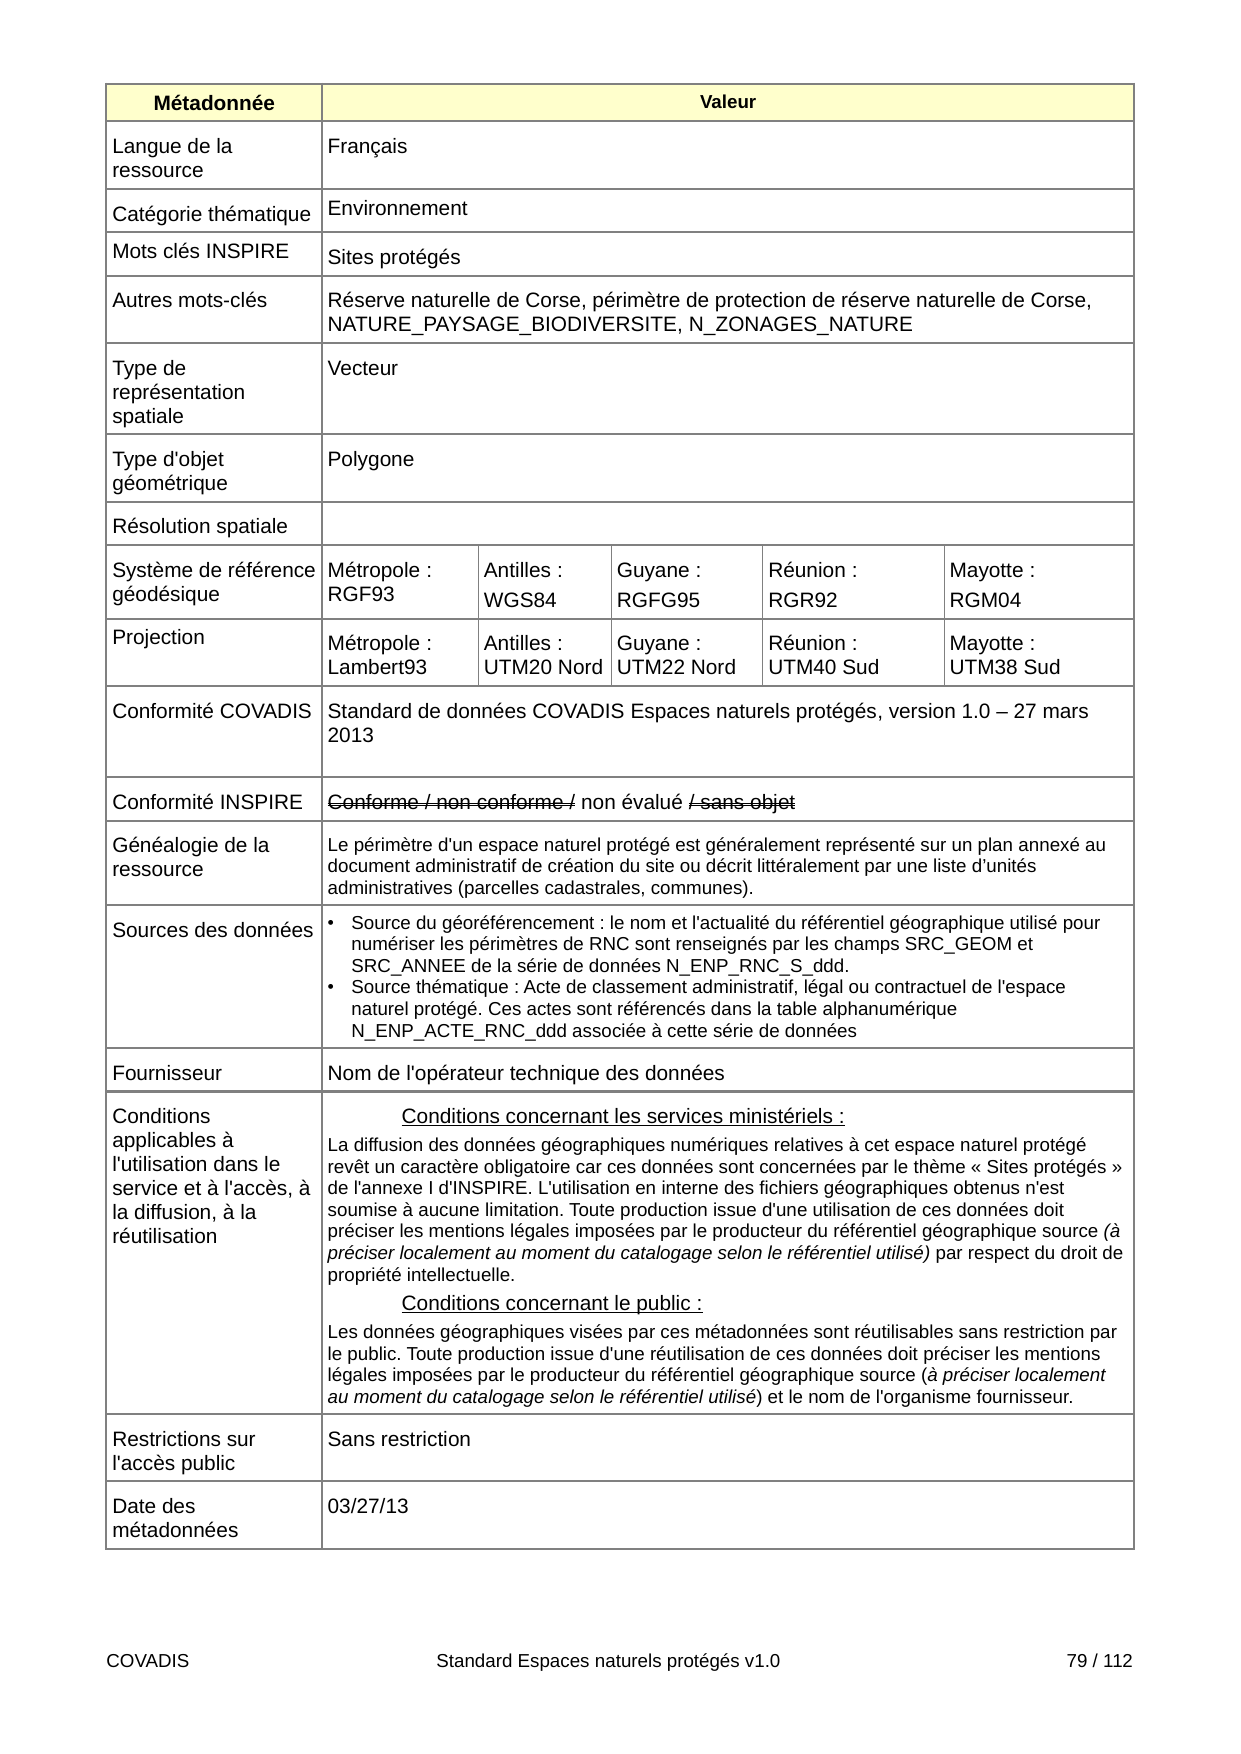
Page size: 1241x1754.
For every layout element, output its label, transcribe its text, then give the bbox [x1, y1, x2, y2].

table_cell Conditions applicables à l'utilisation dans le service et à l'accès, à la diffusion, à la réutilisation [107, 1093, 321, 1413]
table_cell Standard de données COVADIS Espaces naturels protégés, version 1.0 – 27 mars 2013 [323, 687, 1133, 776]
table_cell Guyane : UTM22 Nord [612, 620, 762, 685]
table_cell Résolution spatiale [107, 503, 321, 544]
table_cell Généalogie de la ressource [107, 822, 321, 904]
table_cell Métropole : RGF93 [323, 546, 478, 617]
table_cell Type d'objet géométrique [107, 435, 321, 501]
table_cell Vecteur [323, 344, 1133, 433]
table_cell Conditions concernant les services ministériels : La diffusion des données géographiques numériques relatives à cet espace naturel protégé revêt un caractère obligatoire car ces données sont concernées par le thème « Sites protégés » de l'annexe I d'INSPIRE. L'utilisation en interne des fichiers géographiques obtenus n'est soumise à aucune limitation. Toute production issue d'une utilisation de ces données doit préciser les mentions légales imposées par le producteur du référentiel géographique source (à préciser localement au moment du catalogage selon le référentiel utilisé) par respect du droit de propriété intellectuelle. Conditions concernant le public : Les données géographiques visées par ces métadonnées sont réutilisables sans restriction par le public. Toute production issue d'une réutilisation de ces données doit préciser les mentions légales imposées par le producteur du référentiel géographique source (à préciser localement au moment du catalogage selon le référentiel utilisé) et le nom de l'organisme fournisseur. [323, 1093, 1133, 1413]
table_cell Antilles : UTM20 Nord [479, 620, 611, 685]
table_cell Réserve naturelle de Corse, périmètre de protection de réserve naturelle de Corse, NATURE_PAYSAGE_BIODIVERSITE, N_ZONAGES_NATURE [323, 277, 1133, 342]
table_cell Le périmètre d'un espace naturel protégé est généralement représenté sur un plan annexé au document administratif de création du site ou décrit littéralement par une liste d’unités administratives (parcelles cadastrales, communes). [323, 822, 1133, 904]
table_cell Conformité INSPIRE [107, 778, 321, 819]
table_cell Français [323, 122, 1133, 188]
table_cell Autres mots-clés [107, 277, 321, 342]
table_cell Antilles : WGS84 [479, 546, 611, 617]
table_header Métadonnée [107, 85, 321, 120]
table_cell Système de référence géodésique [107, 546, 321, 617]
table_cell 27/03/13 [323, 1482, 1133, 1547]
table_header Valeur [323, 85, 1133, 120]
table_cell Sans restriction [323, 1415, 1133, 1480]
table_cell Projection [107, 620, 321, 685]
table_cell Conformité COVADIS [107, 687, 321, 776]
table_cell Catégorie thématique [107, 190, 321, 231]
table_cell Sites protégés [323, 233, 1133, 274]
table_cell Date des métadonnées [107, 1482, 321, 1547]
table_cell Restrictions sur l'accès public [107, 1415, 321, 1480]
table_cell Environnement [323, 190, 1133, 231]
table_cell Sources des données [107, 906, 321, 1047]
table_cell [323, 503, 1133, 544]
table_cell Conforme / non conforme / non évalué / sans objet [323, 778, 1133, 819]
table_cell Mayotte : UTM38 Sud [945, 620, 1133, 685]
table_cell Réunion : RGR92 [763, 546, 944, 617]
table_cell Mots clés INSPIRE [107, 233, 321, 274]
table_cell Métropole : Lambert93 [323, 620, 478, 685]
table_cell Réunion : UTM40 Sud [763, 620, 944, 685]
table_cell Guyane : RGFG95 [612, 546, 762, 617]
table_cell Nom de l'opérateur technique des données [323, 1049, 1133, 1090]
table_cell Type de représentation spatiale [107, 344, 321, 433]
table_cell Fournisseur [107, 1049, 321, 1090]
table_cell Mayotte : RGM04 [945, 546, 1133, 617]
table_cell Polygone [323, 435, 1133, 501]
table_cell Langue de la ressource [107, 122, 321, 188]
table_cell Source du géoréférencement : le nom et l'actualité du référentiel géographique utilisé pour numériser les périmètres de RNC sont renseignés par les champs SRC_GEOM et SRC_ANNEE de la série de données N_ENP_RNC_S_ddd. Source thématique : Acte de classement administratif, légal ou contractuel de l'espace naturel protégé. Ces actes sont référencés dans la table alphanumérique N_ENP_ACTE_RNC_ddd associée à cette série de données [323, 906, 1133, 1047]
